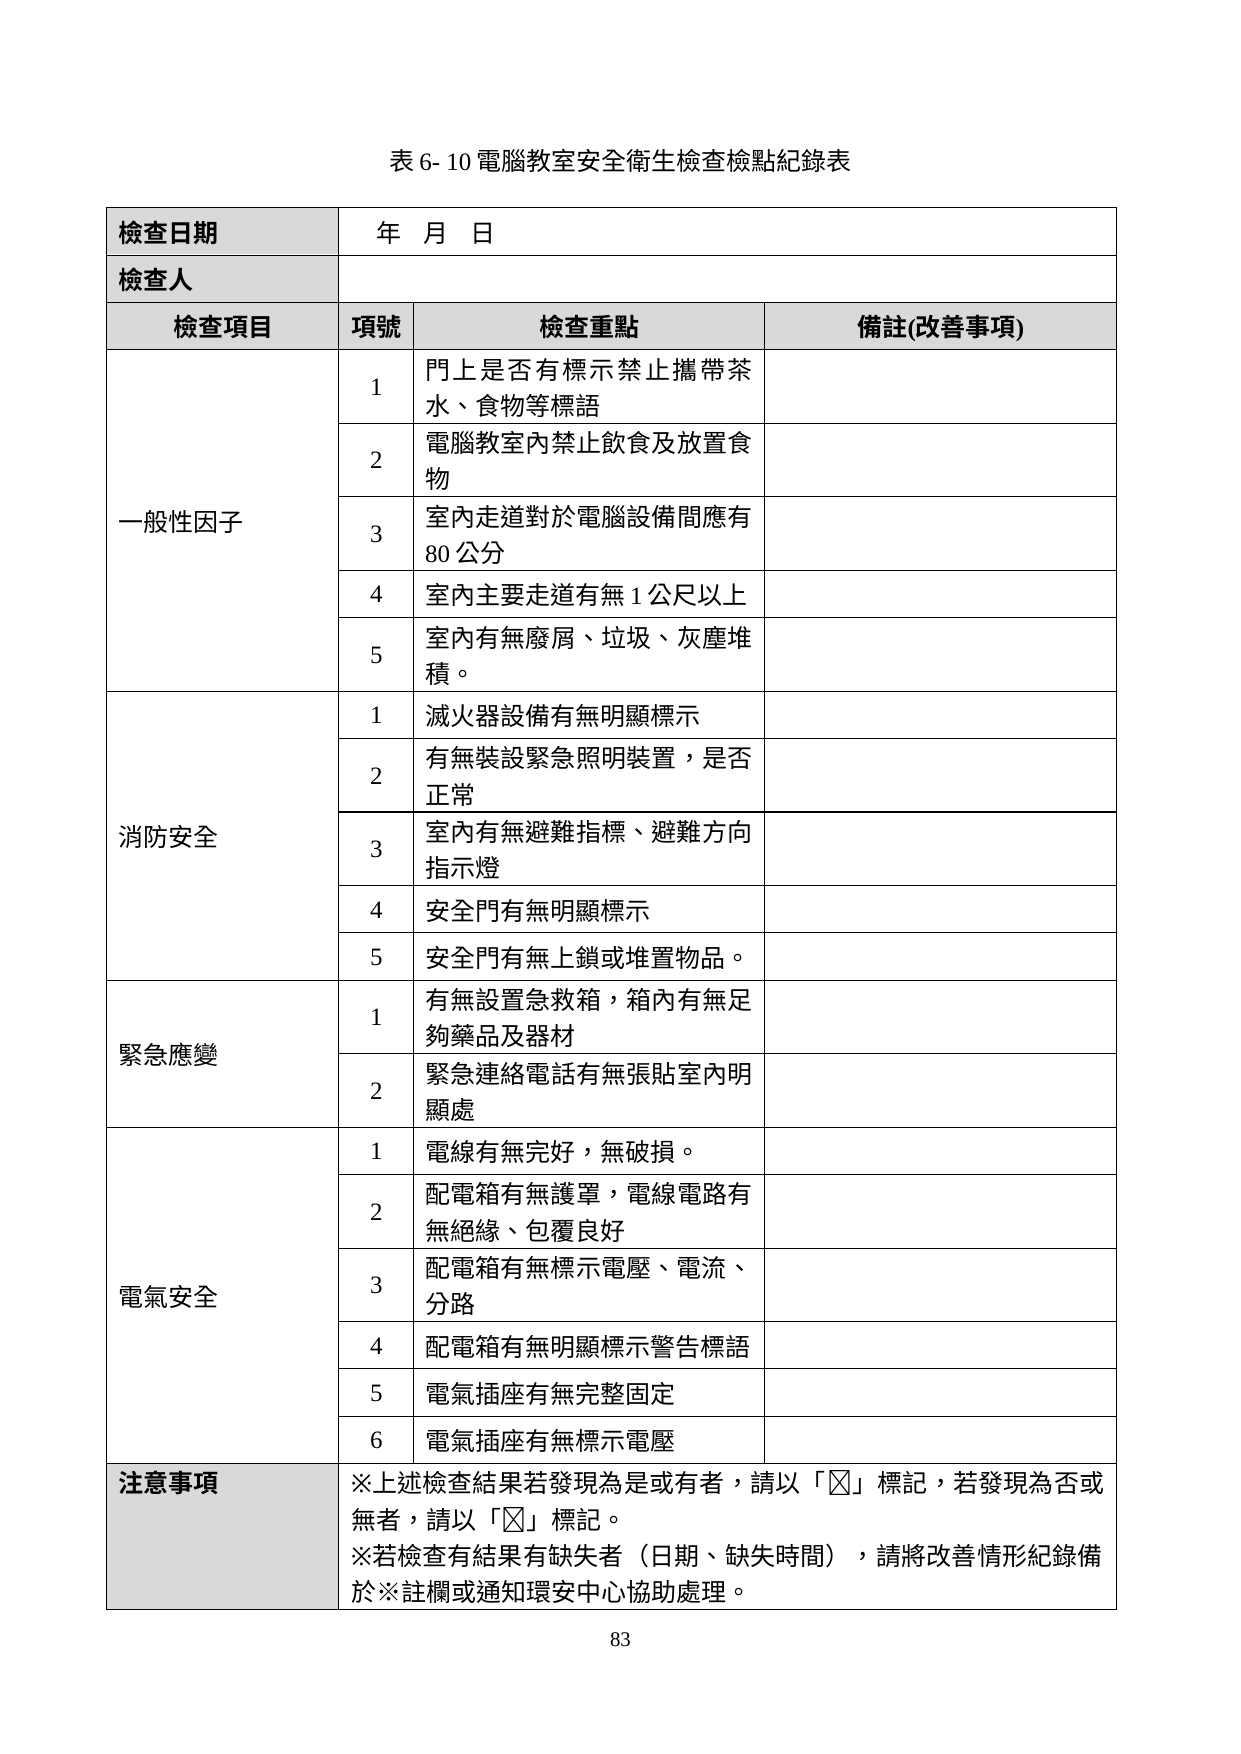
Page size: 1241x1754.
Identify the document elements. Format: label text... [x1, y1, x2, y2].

table_cell [765, 1417, 1116, 1463]
table_cell 檢查人 [107, 256, 338, 302]
table_cell 4 [339, 886, 413, 932]
table_cell [765, 1054, 1116, 1127]
table_header 年 月 日 [339, 208, 1116, 254]
table_cell 1 [339, 692, 413, 738]
table_cell 安全門有無明顯標示 [414, 886, 764, 932]
table_cell [765, 1175, 1116, 1247]
table_cell [765, 618, 1116, 691]
table_cell 電線有無完好，無破損。 [414, 1128, 764, 1174]
table_cell 5 [339, 618, 413, 691]
text 表6- 10電腦教室安全衛生檢查檢點紀錄表 [118, 142, 1122, 178]
table_cell 1 [339, 350, 413, 423]
table_cell 配電箱有無標示電壓、電流、分路 [414, 1249, 764, 1321]
table_cell 備註(改善事項) [765, 303, 1116, 349]
table_cell [765, 571, 1116, 617]
table_cell 2 [339, 424, 413, 496]
table_cell 2 [339, 739, 413, 811]
table_cell [765, 1128, 1116, 1174]
table_header 檢查日期 [107, 208, 338, 254]
table_cell 1 [339, 1128, 413, 1174]
table_cell 5 [339, 933, 413, 979]
table_cell 3 [339, 813, 413, 885]
table_cell 室內走道對於電腦設備間應有80公分 [414, 497, 764, 570]
table_cell 有無設置急救箱，箱內有無足夠藥品及器材 [414, 981, 764, 1053]
table_cell 電氣插座有無完整固定 [414, 1369, 764, 1416]
table_cell 室內有無避難指標、避難方向指示燈 [414, 813, 764, 885]
table_cell [765, 1249, 1116, 1321]
table_cell 緊急連絡電話有無張貼室內明顯處 [414, 1054, 764, 1127]
table_cell 1 [339, 981, 413, 1053]
table_cell 滅火器設備有無明顯標示 [414, 692, 764, 738]
table_cell 室內主要走道有無1公尺以上 [414, 571, 764, 617]
table_cell [765, 739, 1116, 811]
table_cell [765, 981, 1116, 1053]
table_cell [339, 256, 1116, 302]
table_cell [765, 1369, 1116, 1416]
table_cell 5 [339, 1369, 413, 1416]
table_cell 注意事項 [107, 1464, 338, 1609]
table_cell 2 [339, 1175, 413, 1247]
table_cell [765, 933, 1116, 979]
table_cell 電氣安全 [107, 1128, 338, 1463]
table_cell 門上是否有標示禁止攜帶茶水、食物等標語 [414, 350, 764, 423]
table_cell 一般性因子 [107, 350, 338, 691]
table_cell [765, 692, 1116, 738]
table_cell 配電箱有無明顯標示警告標語 [414, 1322, 764, 1368]
table_cell 4 [339, 571, 413, 617]
table_cell 配電箱有無護罩，電線電路有無絕緣、包覆良好 [414, 1175, 764, 1247]
table_cell 3 [339, 497, 413, 570]
table_cell [765, 350, 1116, 423]
table_cell 安全門有無上鎖或堆置物品。 [414, 933, 764, 979]
table_cell 室內有無廢屑、垃圾、灰塵堆積。 [414, 618, 764, 691]
table_cell [765, 424, 1116, 496]
table_cell 2 [339, 1054, 413, 1127]
table_cell 項號 [339, 303, 413, 349]
table_cell [765, 886, 1116, 932]
table_cell 6 [339, 1417, 413, 1463]
table_cell [765, 813, 1116, 885]
table_cell 檢查重點 [414, 303, 764, 349]
table_cell 4 [339, 1322, 413, 1368]
table_cell ※上述檢查結果若發現為是或有者，請以「」標記，若發現為否或無者，請以「」標記。 ※若檢查有結果有缺失者（日期、缺失時間），請將改善情形紀錄備於※註欄或通知環安中心協助處理。 [339, 1464, 1116, 1609]
table_cell 檢查項目 [107, 303, 338, 349]
table_cell 電氣插座有無標示電壓 [414, 1417, 764, 1463]
table_cell 3 [339, 1249, 413, 1321]
table_cell [765, 497, 1116, 570]
table_cell 緊急應變 [107, 981, 338, 1127]
table_cell 有無裝設緊急照明裝置，是否正常 [414, 739, 764, 811]
table_cell 電腦教室內禁止飲食及放置食物 [414, 424, 764, 496]
table_cell [765, 1322, 1116, 1368]
table_cell 消防安全 [107, 692, 338, 979]
